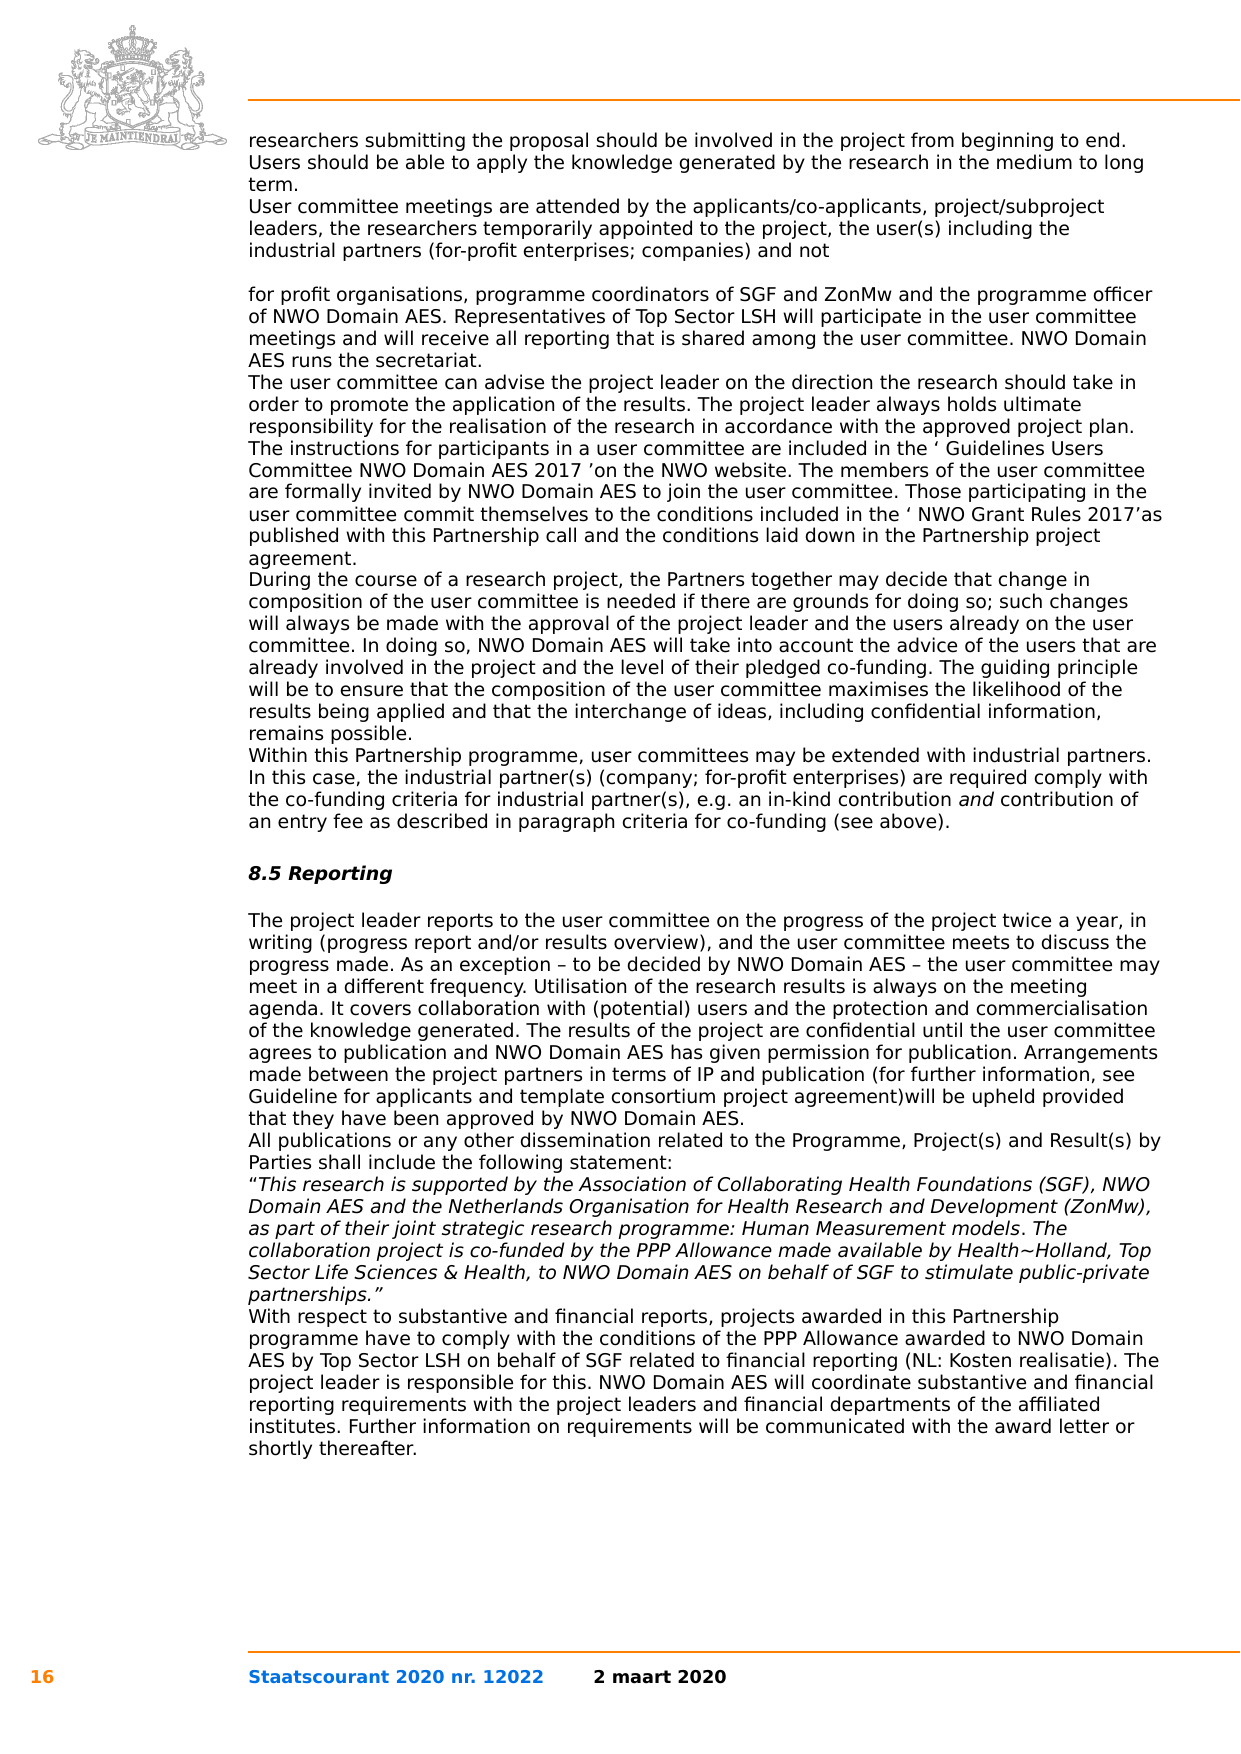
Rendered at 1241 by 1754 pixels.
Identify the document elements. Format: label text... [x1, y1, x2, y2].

text User committee meetings are attended by the applicants/co-applicants, project/subproject leaders, the researchers temporarily appointed to the project, the user(s) including the industrial partners (for-profit enterprises; companies) and not [248, 196, 1163, 262]
subtitle 8.5 Reporting [248, 863, 1163, 885]
text “This research is supported by the Association of Collaborating Health Foundations (SGF), NWO Domain AES and the Netherlands Organisation for Health Research and Development (ZonMw), as part of their joint strategic research programme: Human Measurement models. The collaboration project is co-funded by the PPP Allowance made available by Health~Holland, Top Sector Life Sciences & Health, to NWO Domain AES on behalf of SGF to stimulate public-private partnerships.” [248, 1174, 1163, 1306]
text for profit organisations, programme coordinators of SGF and ZonMw and the programme officer of NWO Domain AES. Representatives of Top Sector LSH will participate in the user committee meetings and will receive all reporting that is shared among the user committee. NWO Domain AES runs the secretariat. [248, 284, 1163, 372]
text The user committee can advise the project leader on the direction the research should take in order to promote the application of the results. The project leader always holds ultimate responsibility for the realisation of the research in accordance with the approved project plan. [248, 372, 1163, 437]
text The instructions for participants in a user committee are included in the ‘ Guidelines Users Committee NWO Domain AES 2017 ’on the NWO website. The members of the user committee are formally invited by NWO Domain AES to join the user committee. Those participating in the user committee commit themselves to the conditions included in the ‘ NWO Grant Rules 2017’as published with this Partnership call and the conditions laid down in the Partnership project agreement. [248, 437, 1163, 569]
text The project leader reports to the user committee on the progress of the project twice a year, in writing (progress report and/or results overview), and the user committee meets to discuss the progress made. As an exception – to be decided by NWO Domain AES – the user committee may meet in a different frequency. Utilisation of the research results is always on the meeting agenda. It covers collaboration with (potential) users and the protection and commercialisation of the knowledge generated. The results of the project are confidential until the user committee agrees to publication and NWO Domain AES has given permission for publication. Arrangements made between the project partners in terms of IP and publication (for further information, see Guideline for applicants and template consortium project agreement)will be upheld provided that they have been approved by NWO Domain AES. [248, 910, 1163, 1130]
text All publications or any other dissemination related to the Programme, Project(s) and Result(s) by Parties shall include the following statement: [248, 1130, 1163, 1174]
text researchers submitting the proposal should be involved in the project from beginning to end. Users should be able to apply the knowledge generated by the research in the medium to long term. [248, 130, 1163, 196]
text Within this Partnership programme, user committees may be extended with industrial partners. In this case, the industrial partner(s) (company; for-profit enterprises) are required comply with the co-funding criteria for industrial partner(s), e.g. an in-kind contribution and contribution of an entry fee as described in paragraph criteria for co-funding (see above). [248, 745, 1163, 833]
text During the course of a research project, the Partners together may decide that change in composition of the user committee is needed if there are grounds for doing so; such changes will always be made with the approval of the project leader and the users already on the user committee. In doing so, NWO Domain AES will take into account the advice of the users that are already involved in the project and the level of their pledged co-funding. The guiding principle will be to ensure that the composition of the user committee maximises the likelihood of the results being applied and that the interchange of ideas, including confidential information, remains possible. [248, 569, 1163, 745]
text With respect to substantive and financial reports, projects awarded in this Partnership programme have to comply with the conditions of the PPP Allowance awarded to NWO Domain AES by Top Sector LSH on behalf of SGF related to financial reporting (NL: Kosten realisatie). The project leader is responsible for this. NWO Domain AES will coordinate substantive and financial reporting requirements with the project leaders and financial departments of the affiliated institutes. Further information on requirements will be communicated with the award letter or shortly thereafter. [248, 1306, 1163, 1459]
picture [38, 25, 227, 150]
